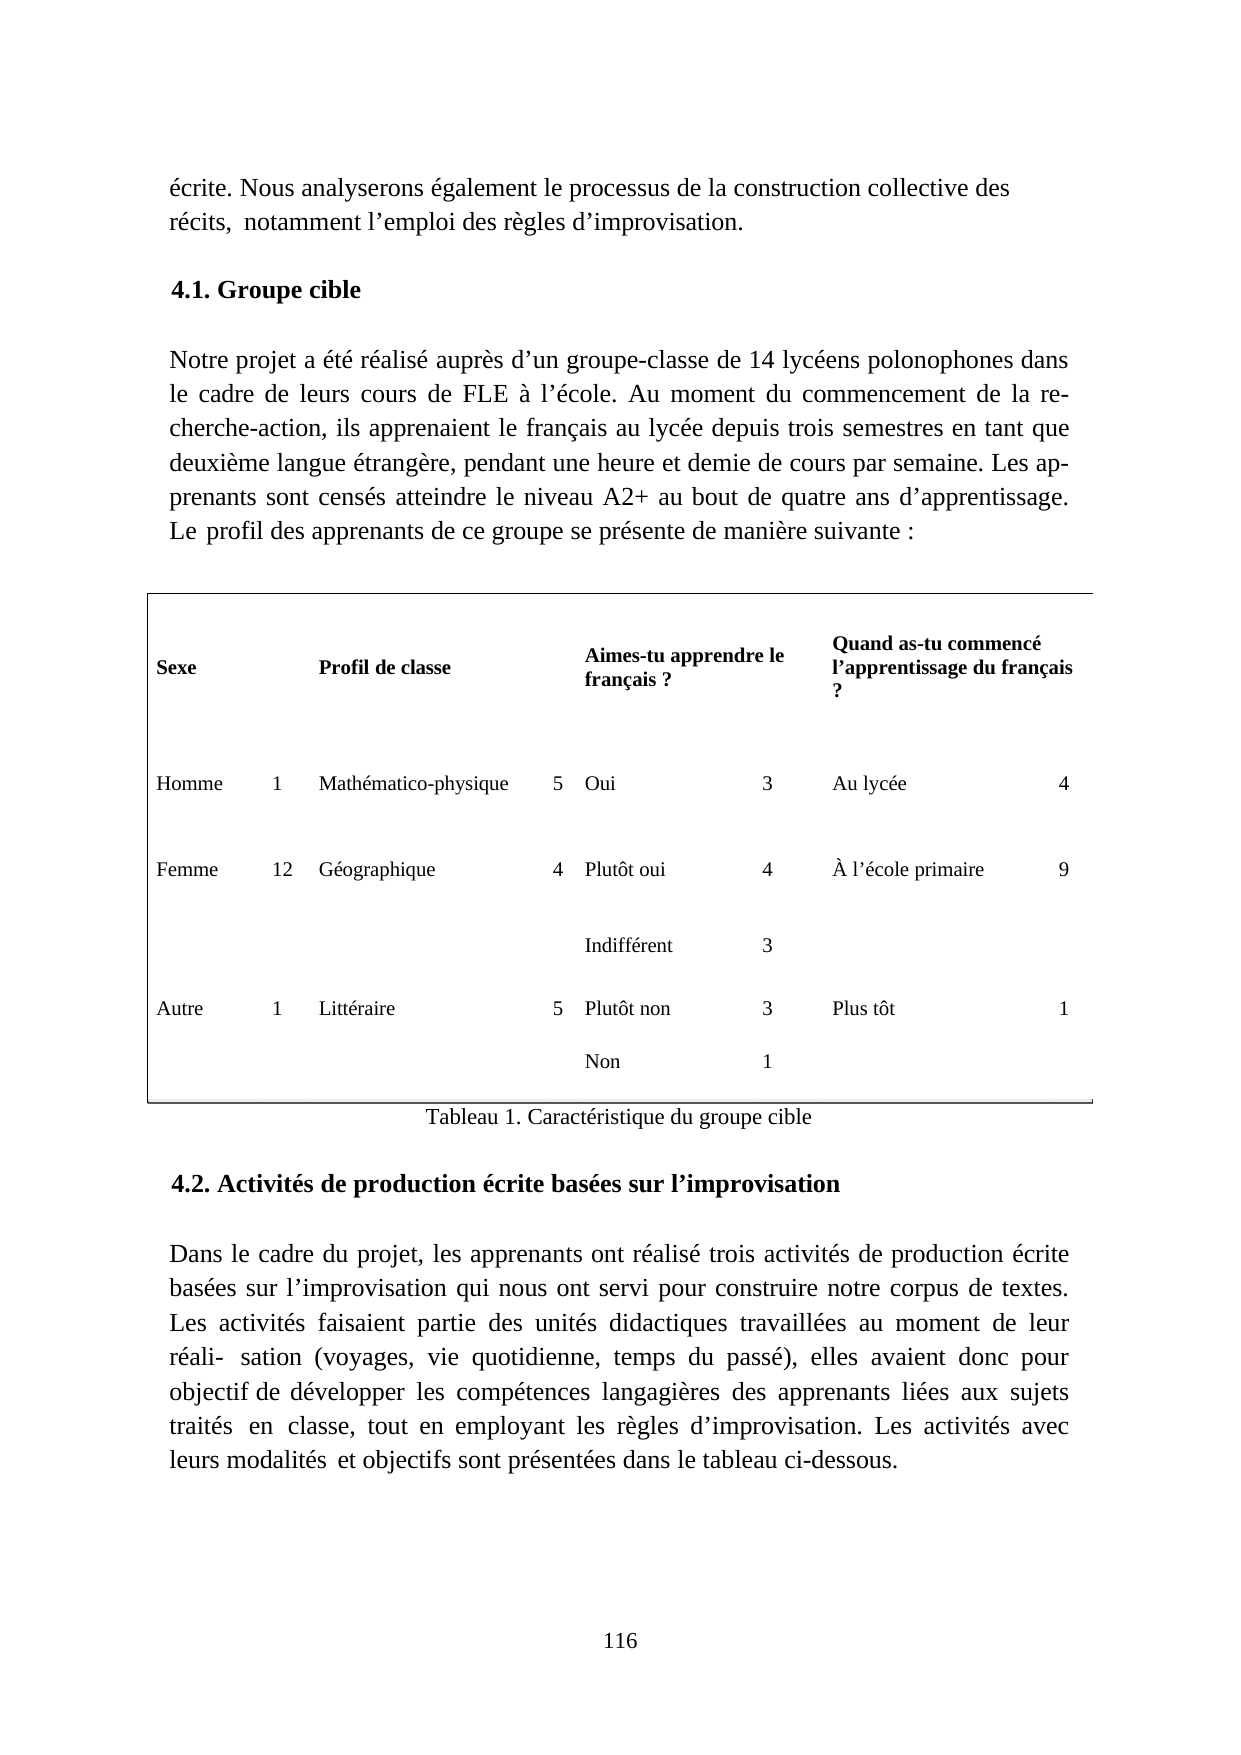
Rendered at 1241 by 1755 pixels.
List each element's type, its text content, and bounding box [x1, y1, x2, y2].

text Homme [156, 771, 263, 795]
text Plutôt oui [584, 857, 754, 881]
text 5 [553, 771, 576, 795]
text 12 [272, 857, 310, 881]
text Indifférent [584, 933, 754, 957]
text Mathématico-physique [318, 771, 544, 795]
text Géographique [318, 857, 544, 881]
text 4.1. Groupe cible [171, 276, 362, 304]
text 1 [1058, 996, 1093, 1020]
text 3 [762, 771, 824, 795]
text 4 [553, 857, 576, 881]
text Oui [584, 771, 754, 795]
text Non [584, 1049, 754, 1073]
text ? [832, 679, 1093, 703]
text 4 [1058, 771, 1093, 795]
text À l’école primaire [832, 857, 1050, 881]
text Plus tôt [832, 996, 1050, 1020]
text 3 [762, 996, 824, 1020]
text 1 [272, 996, 310, 1020]
text Notre projet a été réalisé auprès d’un groupe-classe de 14 lycéens polonophones dans le cadre de leurs cours de FLE à l’école. Au moment du commencement de la re- cherche-action, ils apprenaient le français au lycée depuis trois semestres en tant que deuxième langue étrangère, pendant une heure et demie de cours par semaine. Les ap- prenants sont censés atteindre le niveau A2+ au bout de quatre ans d’apprentissage. Le profil des apprenants de ce groupe se présente de manière suivante : [169, 344, 1069, 545]
text 4.2. Activités de production écrite basées sur l’improvisation [171, 1169, 843, 1198]
text Plutôt non [584, 996, 754, 1020]
text Aimes-tu apprendre le français ? [584, 643, 785, 691]
text 5 [553, 996, 576, 1020]
text 9 [1058, 857, 1093, 881]
text Au lycée [832, 771, 1050, 795]
text 1 [272, 771, 310, 795]
text Littéraire [318, 996, 544, 1020]
text écrite. Nous analyserons également le processus de la construction collective des récits, notamment l’emploi des règles d’improvisation. [169, 172, 1069, 236]
text 4 [762, 857, 824, 881]
text 3 [762, 933, 824, 957]
text 116 [603, 1628, 639, 1653]
text Autre [156, 996, 263, 1020]
text Sexe [156, 655, 310, 679]
text Tableau 1. Caractéristique du groupe cible [425, 1104, 817, 1129]
text Quand as-tu commencé l’apprentissage du français [832, 631, 1093, 679]
text Dans le cadre du projet, les apprenants ont réalisé trois activités de production écrite basées sur l’improvisation qui nous ont servi pour construire notre corpus de textes. Les activités faisaient partie des unités didactiques travaillées au moment de leur réali- sation (voyages, vie quotidienne, temps du passé), elles avaient donc pour objectif de développer les compétences langagières des apprenants liées aux sujets traités en classe, tout en employant les règles d’improvisation. Les activités avec leurs modalités et objectifs sont présentées dans le tableau ci-dessous. [169, 1238, 1069, 1474]
text Femme [156, 857, 263, 881]
text 1 [762, 1049, 824, 1073]
text Profil de classe [318, 655, 576, 679]
